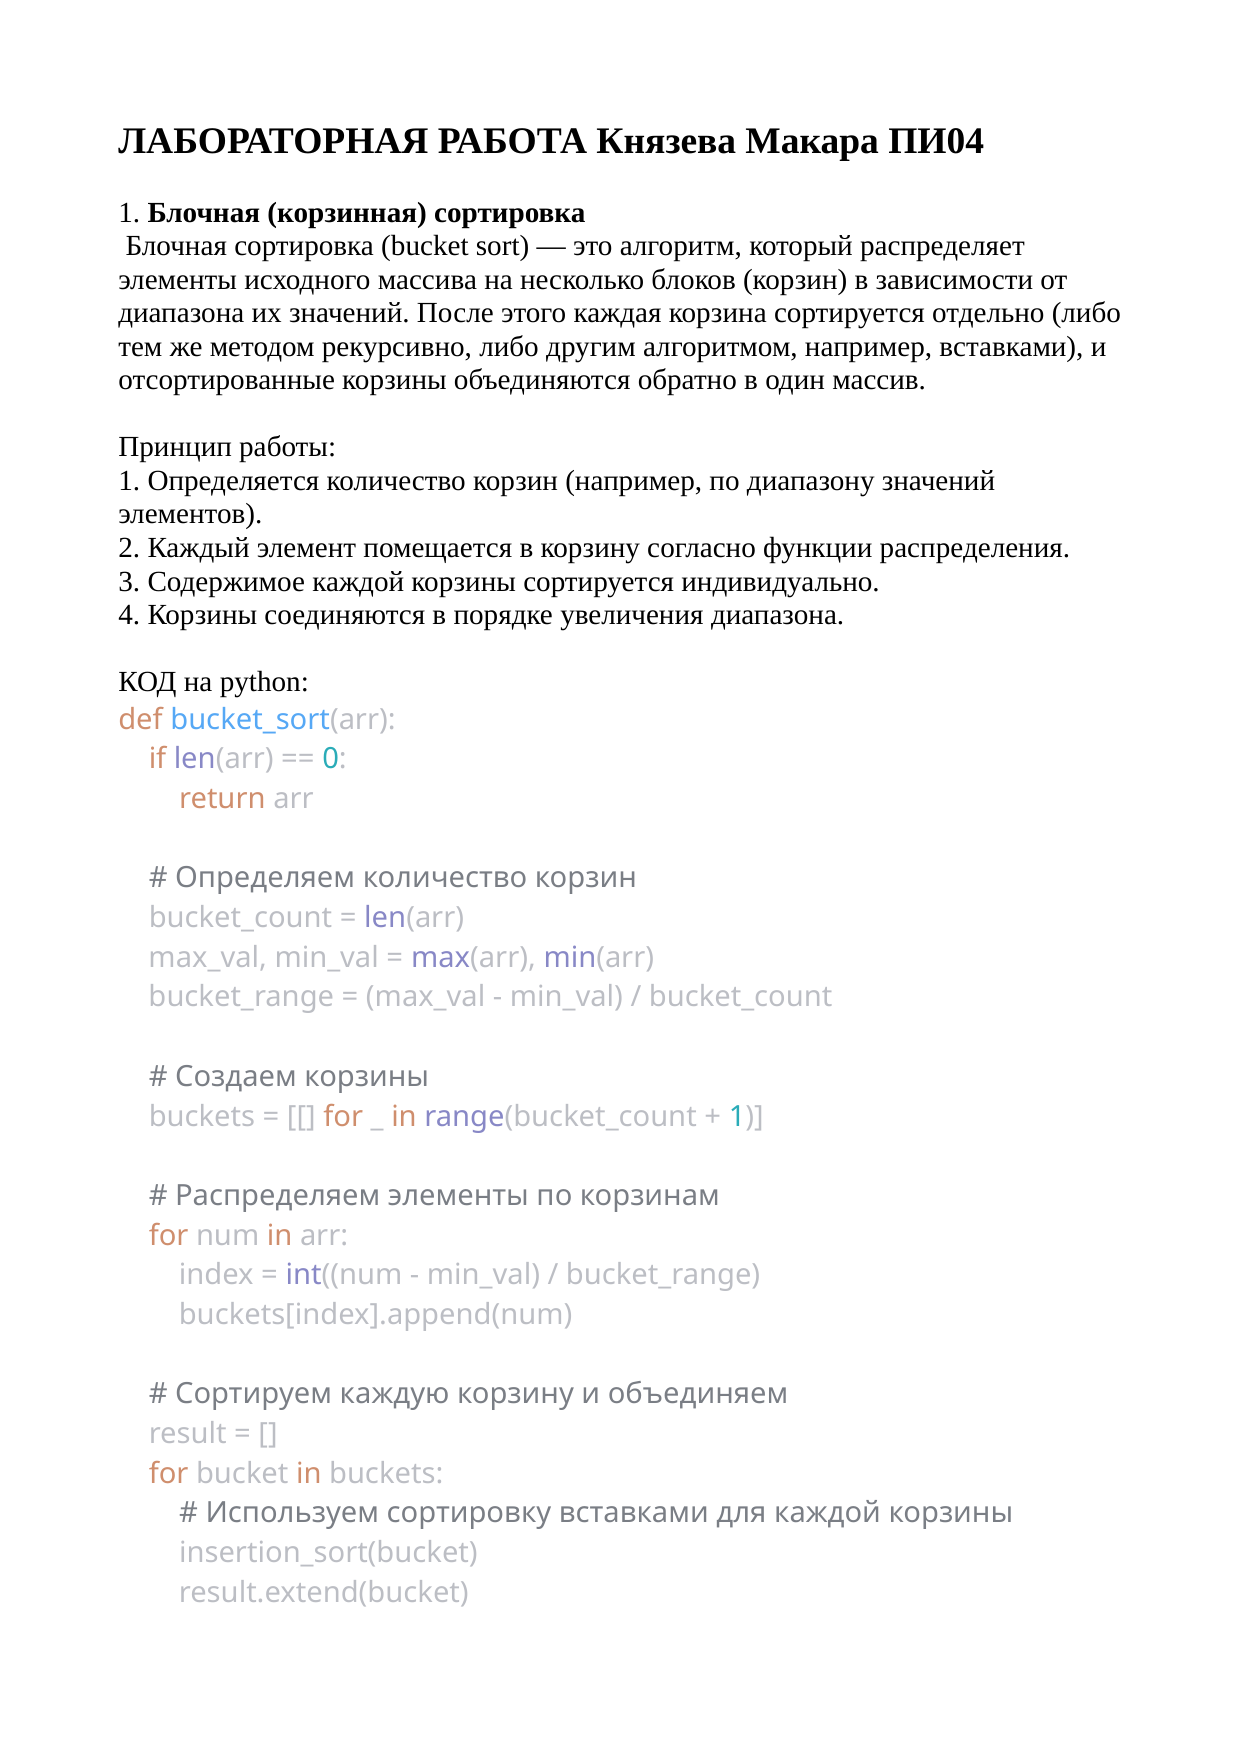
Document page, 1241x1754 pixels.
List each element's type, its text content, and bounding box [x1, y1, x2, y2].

text 4. Корзины соединяются в порядке увеличения диапазона. [118, 597, 1122, 631]
text 2. Каждый элемент помещается в корзину согласно функции распределения. [118, 530, 1122, 564]
text Блочная сортировка (bucket sort) — это алгоритм, который распределяет элементы исходного массива на несколько блоков (корзин) в зависимости от диапазона их значений. После этого каждая корзина сортируется отдельно (либо тем же методом рекурсивно, либо другим алгоритмом, например, вставками), и отсортированные корзины объединяются обратно в один массив. [118, 228, 1122, 396]
text КОД на python: def bucket_sort(arr): if len(arr) == 0: return arr # Определяем количество корзин bucket_count = len(arr) max_val, min_val = max(arr), min(arr) bucket_range = (max_val - min_val) / bucket_count # Создаем корзины buckets = [[] for _ in range(bucket_count + 1)] # Распределяем элементы по корзинам for num in arr: index = int((num - min_val) / bucket_range) buckets[index].append(num) # Сортируем каждую корзину и объединяем result = [] for bucket in buckets: # Используем сортировку вставками для каждой корзины insertion_sort(bucket) result.extend(bucket) [118, 664, 1122, 1611]
text 1. Определяется количество корзин (например, по диапазону значений элементов). [118, 463, 1122, 530]
text ЛАБОРАТОРНАЯ РАБОТА Князева Макара ПИ04 [118, 118, 1122, 161]
text Принцип работы: [118, 396, 1122, 463]
text 3. Содержимое каждой корзины сортируется индивидуально. [118, 564, 1122, 597]
text 1. Блочная (корзинная) сортировка [118, 161, 1122, 228]
